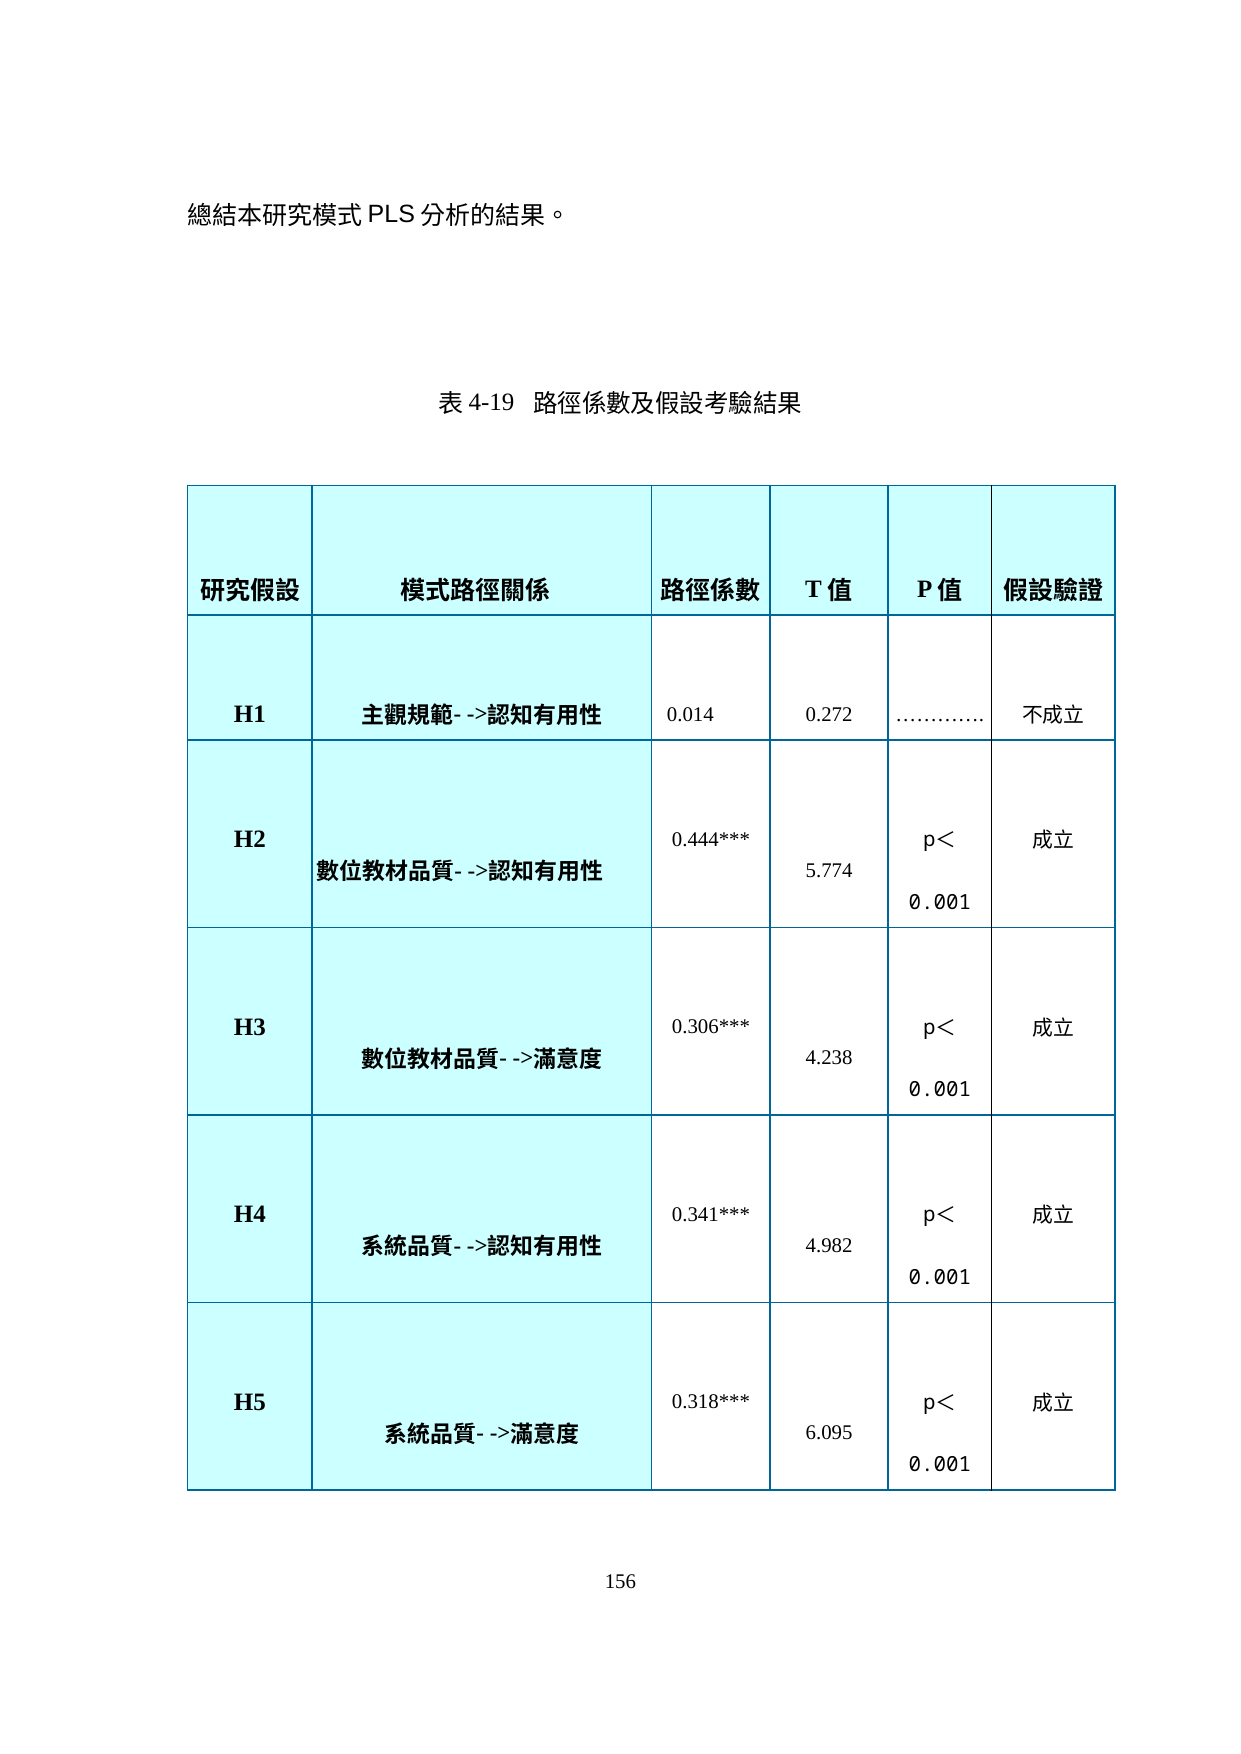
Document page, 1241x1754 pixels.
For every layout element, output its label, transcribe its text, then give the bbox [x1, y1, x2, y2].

table_cell 成立 [992, 928, 1114, 1114]
table_cell 0.306*** [652, 928, 769, 1114]
table_cell 數位教材品質- ->滿意度 [313, 928, 651, 1114]
table_cell H3 [188, 928, 311, 1114]
table_cell 4.982 [771, 1116, 887, 1302]
table_cell 5.774 [771, 741, 887, 927]
table_cell H5 [188, 1303, 311, 1489]
table_header 路徑係數 [652, 486, 769, 614]
table_cell p＜0.001 [889, 928, 991, 1114]
table_cell 成立 [992, 741, 1114, 927]
table_cell 4.238 [771, 928, 887, 1114]
table_cell 6.095 [771, 1303, 887, 1489]
table_cell 數位教材品質- ->認知有用性 [313, 741, 651, 927]
table_cell p＜0.001 [889, 741, 991, 927]
table_cell 不成立 [992, 616, 1114, 739]
table_cell 0.014 [652, 616, 769, 739]
table_cell …………. [889, 616, 991, 739]
table_cell 成立 [992, 1116, 1114, 1302]
text 表4-19 路徑係數及假設考驗結果 [187, 359, 1053, 422]
table_cell 0.318*** [652, 1303, 769, 1489]
table_header T 值 [771, 486, 887, 614]
table_cell H4 [188, 1116, 311, 1302]
table_cell H2 [188, 741, 311, 927]
table_header 模式路徑關係 [313, 486, 651, 614]
table_header 研究假設 [188, 486, 311, 614]
table_cell H1 [188, 616, 311, 739]
table_header P值 [889, 486, 991, 614]
table_cell 0.341*** [652, 1116, 769, 1302]
text 總結本研究模式PLS分析的結果。 [187, 172, 1053, 234]
table_cell 成立 [992, 1303, 1114, 1489]
table_cell p＜0.001 [889, 1116, 991, 1302]
table_header 假設驗證 [992, 486, 1114, 614]
table_cell 0.272 [771, 616, 887, 739]
table_cell 系統品質- ->認知有用性 [313, 1116, 651, 1302]
table_cell 主觀規範- ->認知有用性 [313, 616, 651, 739]
table_cell 系統品質- ->滿意度 [313, 1303, 651, 1489]
table_cell 0.444*** [652, 741, 769, 927]
table_cell p＜0.001 [889, 1303, 991, 1489]
